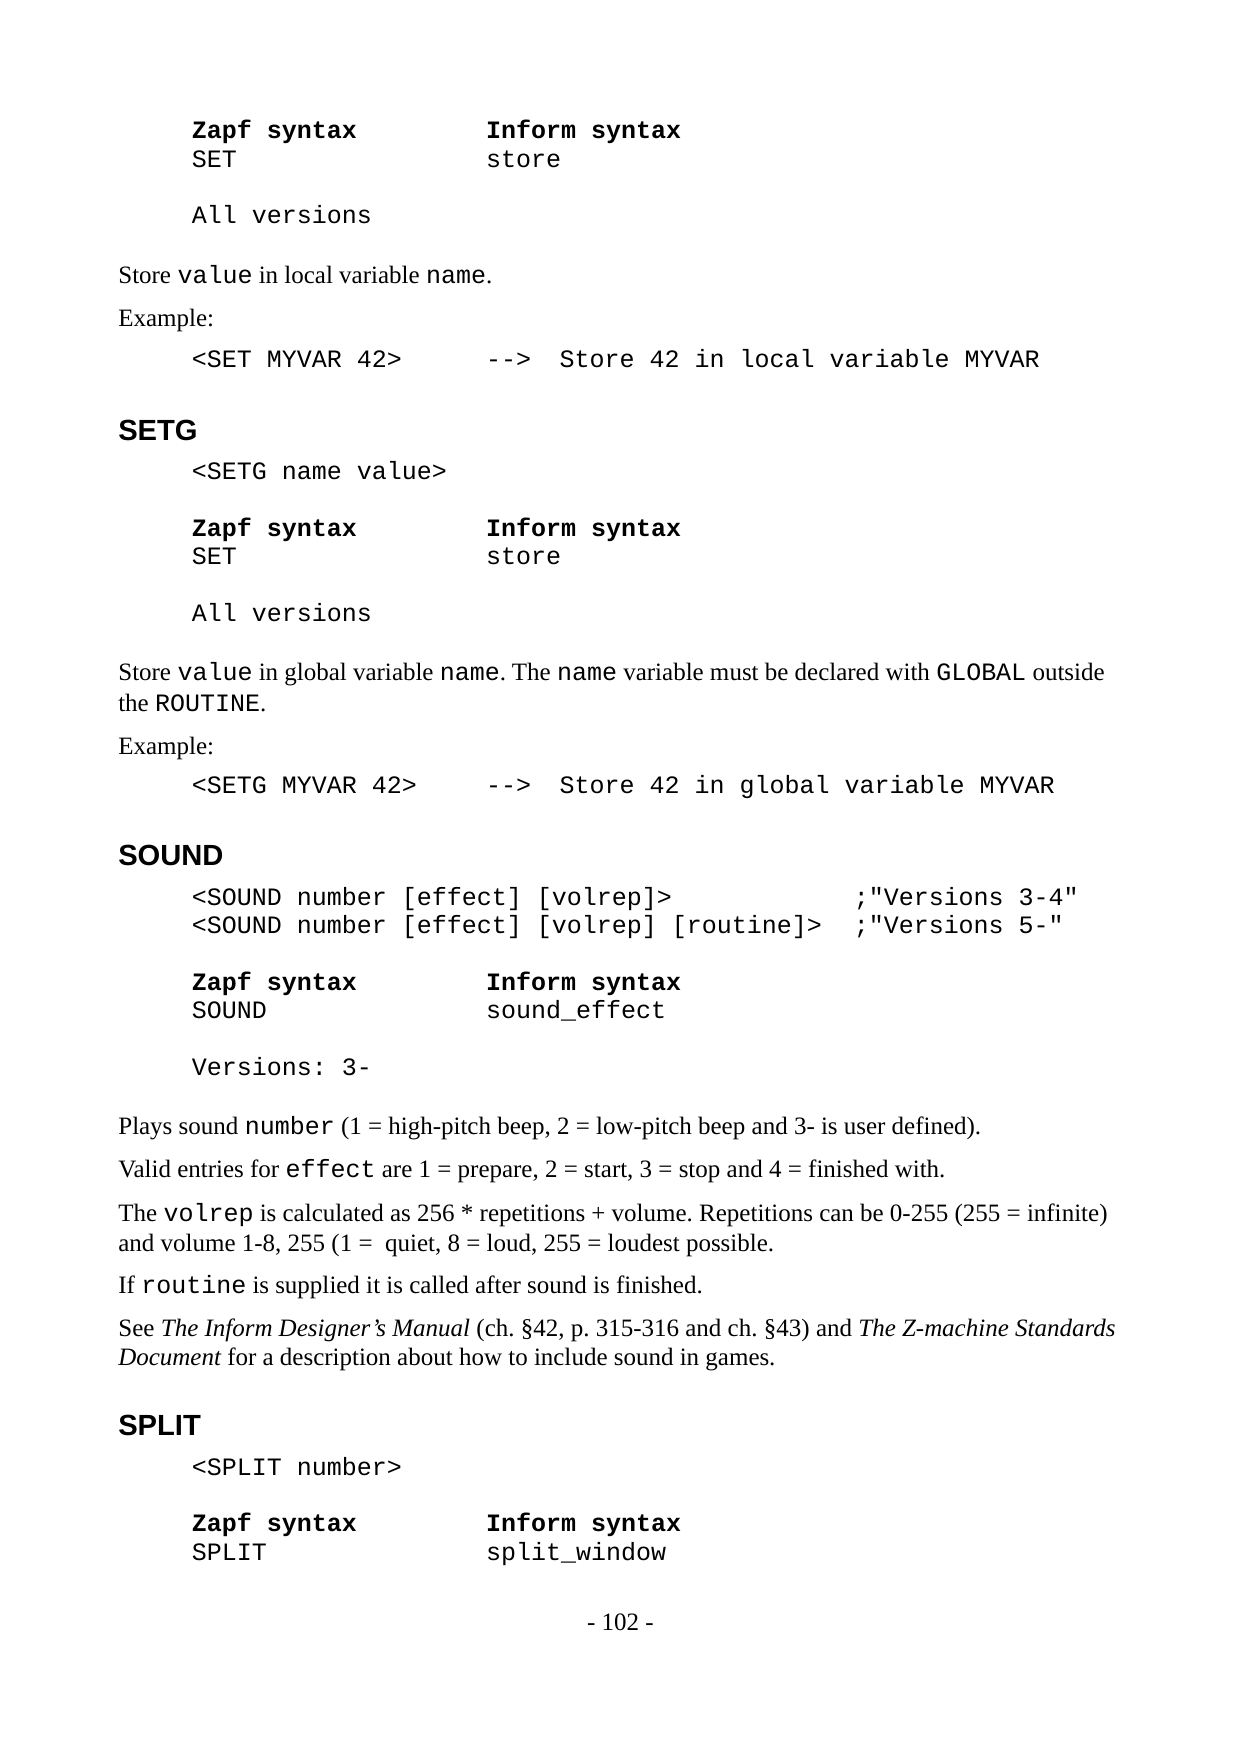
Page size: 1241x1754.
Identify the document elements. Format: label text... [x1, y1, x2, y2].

text SET store [192, 146, 1122, 175]
text Zapf syntax Inform syntax [192, 515, 1122, 544]
text All versions [192, 203, 1122, 231]
subtitle SOUND [118, 838, 1122, 872]
text <SPLIT number> [192, 1454, 1122, 1482]
subtitle SETG [118, 413, 1122, 446]
text Versions: 3- [192, 1054, 1122, 1083]
subtitle SPLIT [118, 1408, 1122, 1442]
text If routine is supplied it is called after sound is finished. [118, 1270, 1122, 1301]
text Zapf syntax Inform syntax [192, 1511, 1122, 1539]
text Store value in global variable name. The name variable must be declared with GLOBAL outside the ROUTINE. [118, 657, 1122, 719]
text All versions [192, 600, 1122, 629]
text The volrep is calculated as 256 * repetitions + volume. Repetitions can be 0-255 (255 = infinite) and volume 1-8, 255 (1 = quiet, 8 = loud, 255 = loudest possible. [118, 1198, 1122, 1257]
text Valid entries for effect are 1 = prepare, 2 = start, 3 = stop and 4 = finished with. [118, 1154, 1122, 1185]
text Plays sound number (1 = high-pitch beep, 2 = low-pitch beep and 3- is user defined). [118, 1111, 1122, 1142]
text Example: [118, 303, 1122, 332]
text SPLIT split_window [192, 1539, 1122, 1567]
text <SET MYVAR 42> --> Store 42 in local variable MYVAR [118, 344, 1122, 375]
text <SETG MYVAR 42> --> Store 42 in global variable MYVAR [192, 772, 1122, 801]
text Zapf syntax Inform syntax [192, 118, 1122, 146]
text Zapf syntax Inform syntax [192, 969, 1122, 998]
text <SOUND number [effect] [volrep]> ;"Versions 3-4" <SOUND number [effect] [volrep] [routine]> ;"Versions 5-" [192, 884, 1122, 941]
text Store value in local variable name. [118, 260, 1122, 291]
text Example: [118, 731, 1122, 760]
text SOUND sound_effect [192, 998, 1122, 1026]
text See The Inform Designer’s Manual (ch. §42, p. 315-316 and ch. §43) and The Z-machine Standards Document for a description about how to include sound in games. [118, 1313, 1122, 1371]
text <SETG name value> [192, 459, 1122, 487]
text SET store [192, 544, 1122, 572]
